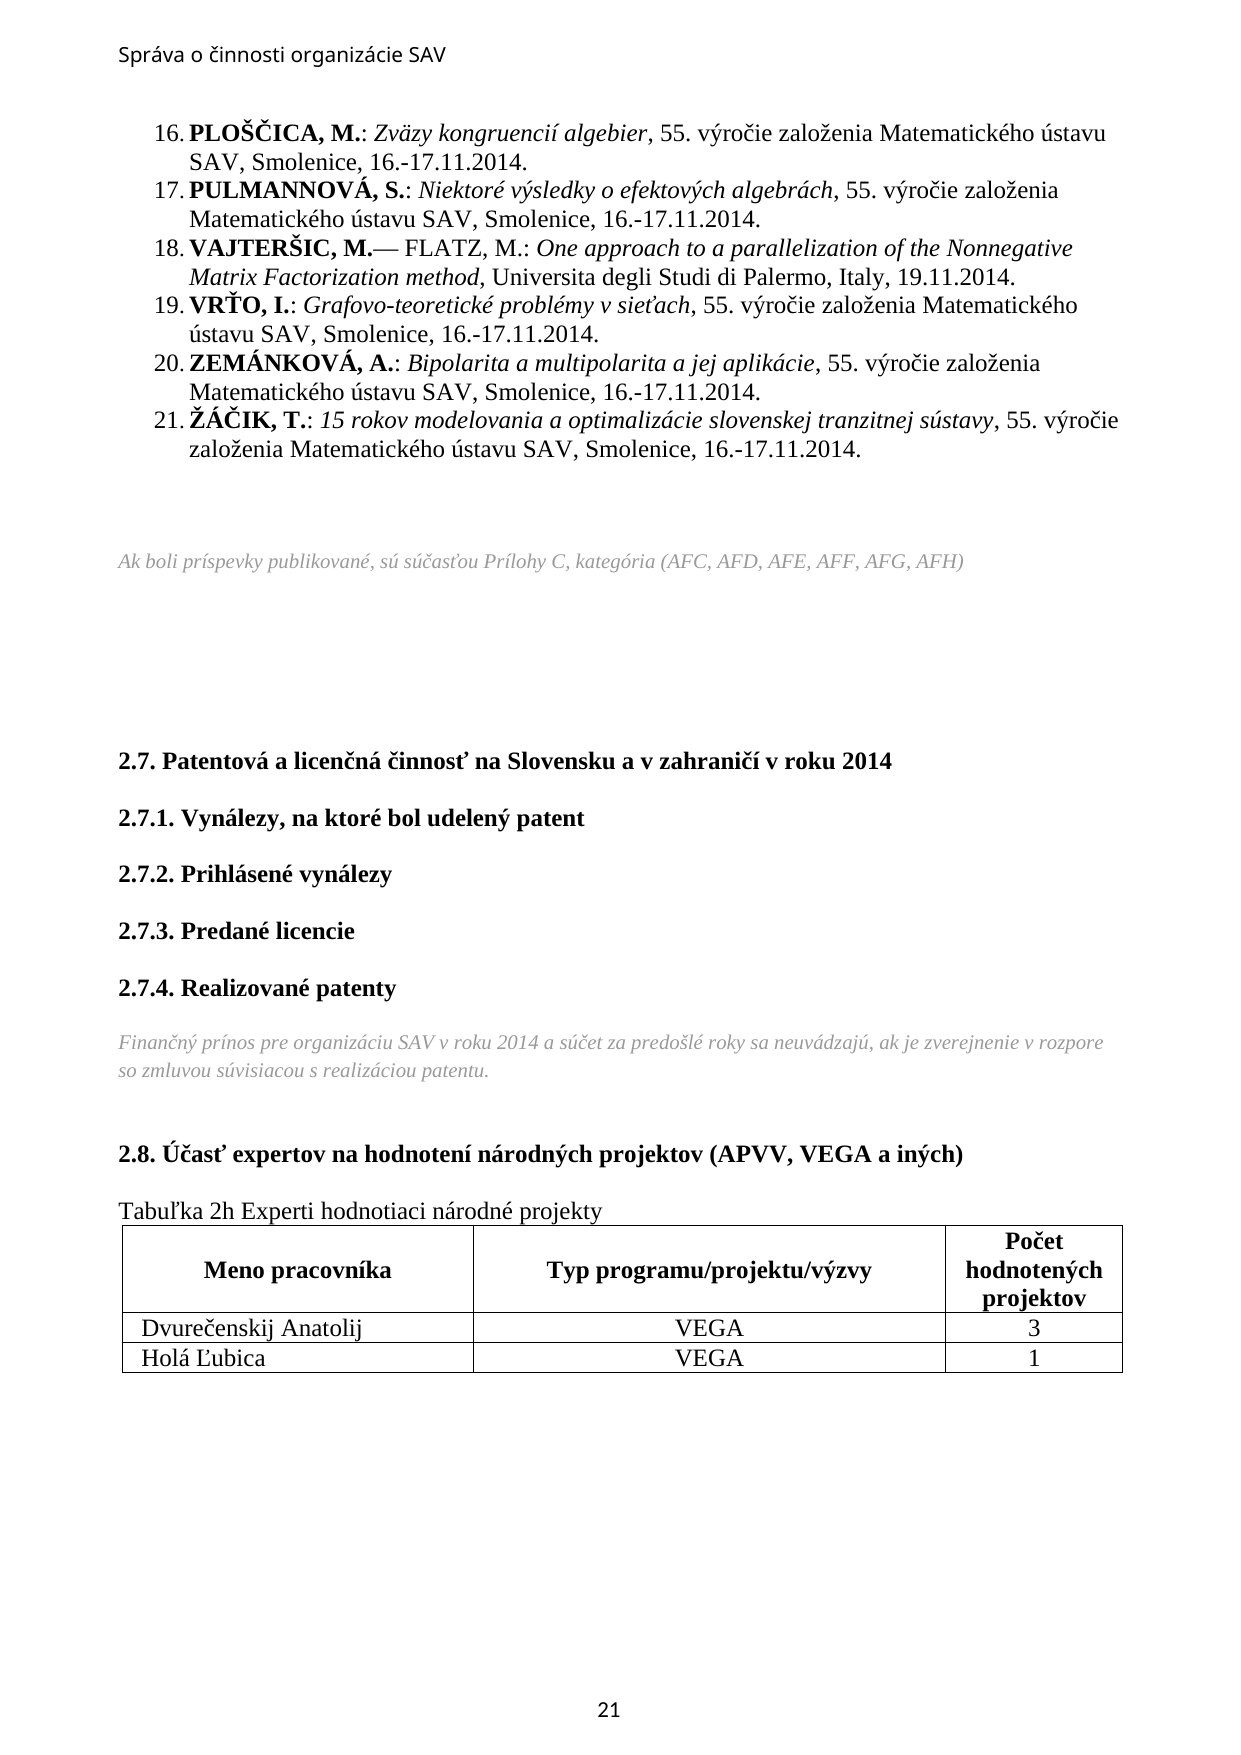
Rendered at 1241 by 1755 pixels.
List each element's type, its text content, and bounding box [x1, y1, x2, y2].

table_cell 1 [946, 1343, 1122, 1372]
table_cell 3 [946, 1313, 1122, 1342]
text  PULMANNOVÁ, S.: Niektoré výsledky o efektových algebrách, 55. výročie založenia Matematického ústavu SAV, Smolenice, 16.-17.11.2014. [153, 176, 1122, 233]
text Finančný prínos pre organizáciu SAV v roku 2014 a súčet za predošlé roky sa neuvádzajú, ak je zverejnenie v rozpore so zmluvou súvisiacou s realizáciou patentu. [118, 1030, 1122, 1139]
text 2.8. Účasť expertov na hodnotení národných projektov (APVV, VEGA a iných) [118, 1139, 1122, 1196]
text  ZEMÁNKOVÁ, A.: Bipolarita a multipolarita a jej aplikácie, 55. výročie založenia Matematického ústavu SAV, Smolenice, 16.-17.11.2014. [153, 348, 1122, 406]
text Ak boli príspevky publikované, sú súčasťou Prílohy C, kategória (AFC, AFD, AFE, AFF, AFG, AFH) [118, 549, 1122, 573]
text 2.7.1. Vynálezy, na ktoré bol udelený patent [118, 803, 1122, 859]
table_header Typ programu/projektu/výzvy [474, 1226, 945, 1312]
text 2.7. Patentová a licenčná činnosť na Slovensku a v zahraničí v roku 2014 [118, 746, 1122, 803]
text 2.7.3. Predané licencie [118, 916, 1122, 973]
text  ŽÁČIK, T.: 15 rokov modelovania a optimalizácie slovenskej tranzitnej sústavy, 55. výročie založenia Matematického ústavu SAV, Smolenice, 16.-17.11.2014. [153, 406, 1122, 463]
table_cell Holá Ľubica [123, 1343, 473, 1372]
text 2.7.2. Prihlásené vynálezy [118, 859, 1122, 916]
table_cell VEGA [474, 1313, 945, 1342]
table_header Počet hodnotených projektov [946, 1226, 1122, 1312]
text Tabuľka 2h Experti hodnotiaci národné projekty [118, 1196, 1122, 1225]
text  PLOŠČICA, M.: Zväzy kongruencií algebier, 55. výročie založenia Matematického ústavu SAV, Smolenice, 16.-17.11.2014. [153, 118, 1122, 176]
table_cell Dvurečenskij Anatolij [123, 1313, 473, 1342]
text  VAJTERŠIC, M.— FLATZ, M.: One approach to a parallelization of the Nonnegative Matrix Factorization method, Universita degli Studi di Palermo, Italy, 19.11.2014. [153, 233, 1122, 291]
text  VRŤO, I.: Grafovo-teoretické problémy v sieťach, 55. výročie založenia Matematického ústavu SAV, Smolenice, 16.-17.11.2014. [153, 291, 1122, 348]
text 2.7.4. Realizované patenty [118, 973, 1122, 1030]
table_cell VEGA [474, 1343, 945, 1372]
table_header Meno pracovníka [123, 1226, 473, 1312]
